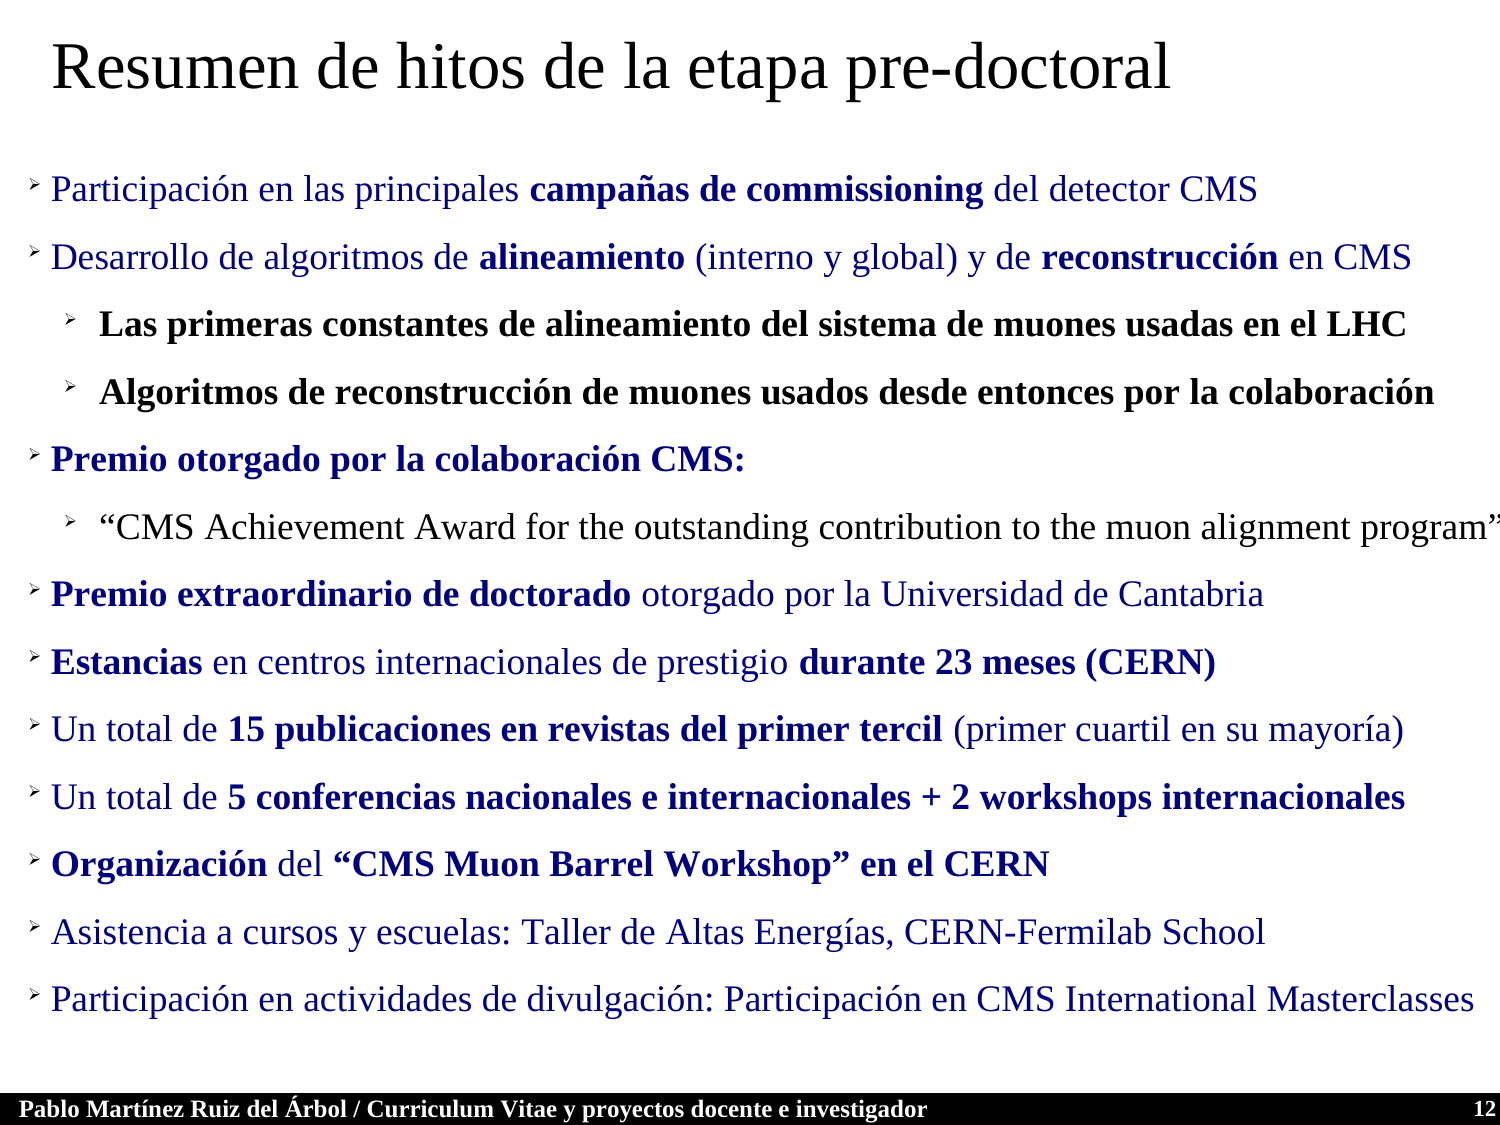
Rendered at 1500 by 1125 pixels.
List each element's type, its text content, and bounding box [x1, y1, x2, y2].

text_box Resumen de hitos de la etapa pre-doctoral [10, 12, 1216, 121]
text_box Participación en las principales campañas de commissioning del detector CMS Desarrollo de algoritmos de alineamiento (interno y global) y de reconstrucción en CMS Las primeras constantes de alineamiento del sistema de muones usadas en el LHC Algoritmos de reconstrucción de muones usados desde entonces por la colaboración Premio otorgado por la colaboración CMS: “CMS Achievement Award for the outstanding contribution to the muon alignment program” Premio extraordinario de doctorado otorgado por la Universidad de Cantabria Estancias en centros internacionales de prestigio durante 23 meses (CERN) Un total de 15 publicaciones en revistas del primer tercil (primer cuartil en su mayoría) Un total de 5 conferencias nacionales e internacionales + 2 workshops internacionales Organización del “CMS Muon Barrel Workshop” en el CERN Asistencia a cursos y escuelas: Taller de Altas Energías, CERN-Fermilab School Participación en actividades de divulgación: Participación en CMS International Masterclasses [8, 129, 1500, 872]
